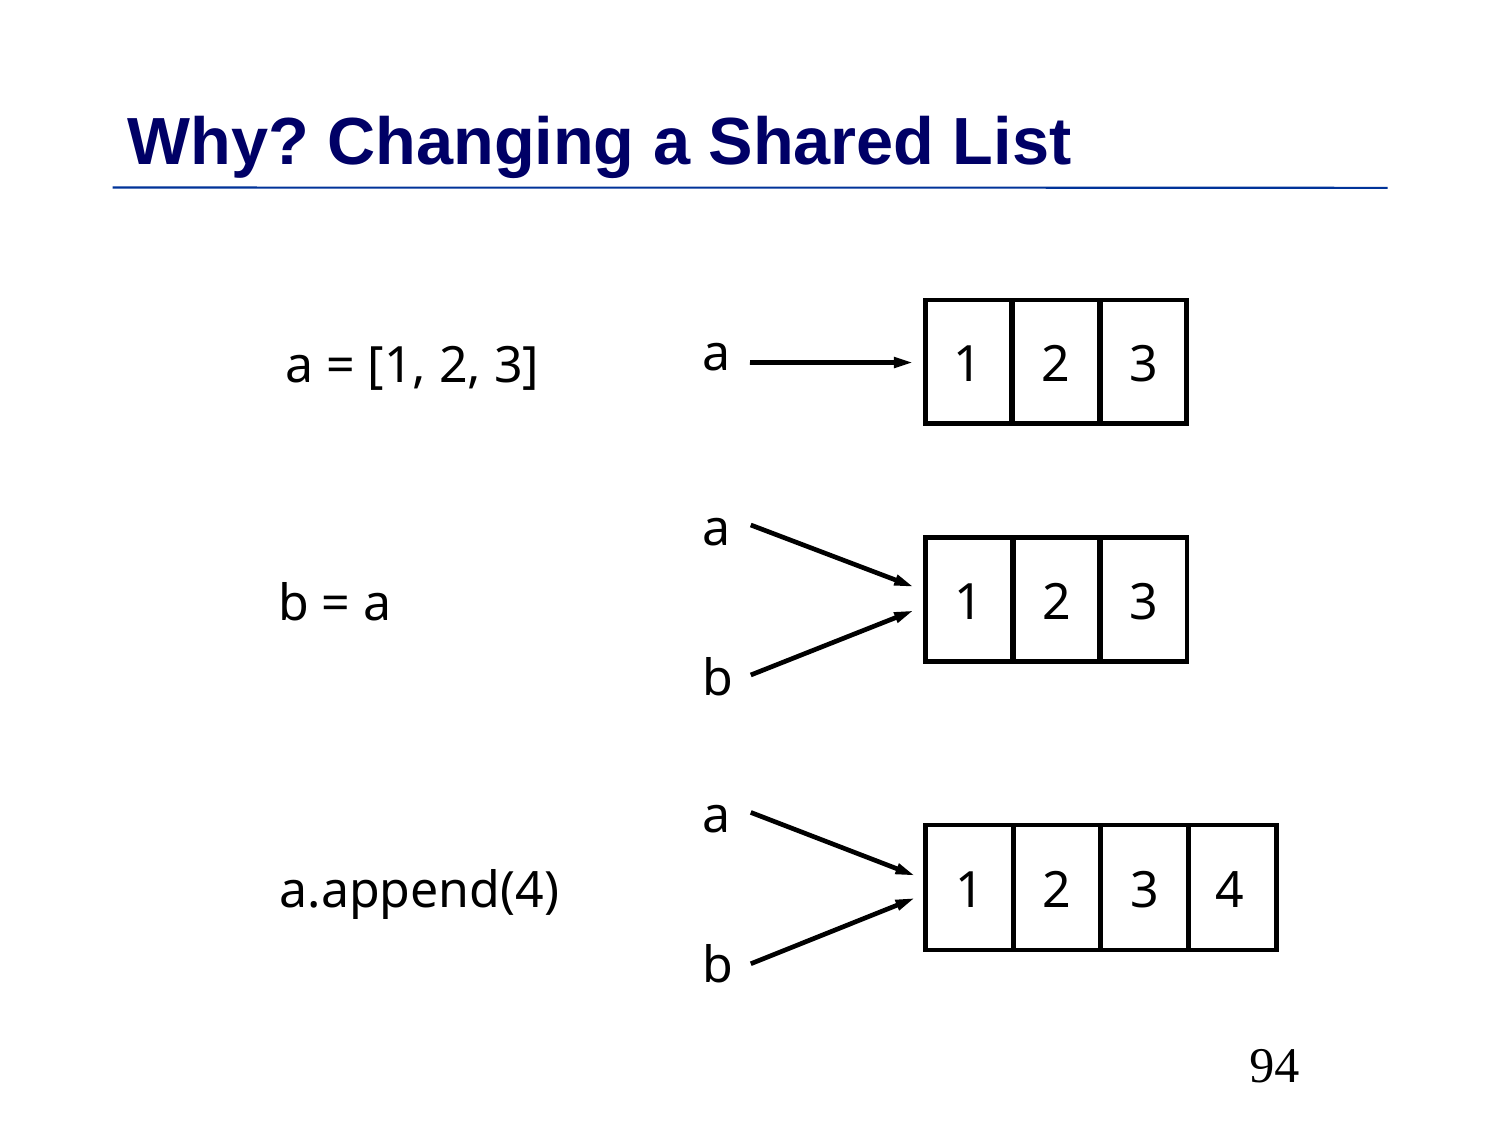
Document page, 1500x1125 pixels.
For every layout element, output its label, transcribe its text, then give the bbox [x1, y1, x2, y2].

text_box 4 [1200, 849, 1259, 926]
title Why? Changing a Shared List [112, 89, 1388, 185]
text_box a [687, 487, 746, 563]
text_box 2 [1013, 824, 1100, 951]
text_box 2 [1012, 299, 1100, 424]
text_box a [687, 774, 746, 851]
text_box [1074, 994, 1387, 1125]
text_box 1 [925, 537, 1012, 662]
text_box b [687, 637, 748, 713]
text_box 1 [925, 824, 1013, 951]
text_box b [687, 924, 748, 1001]
text_box 3 [1100, 824, 1187, 951]
text_box 2 [1013, 537, 1100, 662]
text_box 3 [1100, 299, 1187, 424]
text_box a [687, 312, 746, 388]
text_box a.append(4) [265, 849, 575, 926]
text_box a = [1, 2, 3] [270, 324, 555, 401]
text_box b = a [263, 562, 407, 638]
text_box 1 [925, 299, 1012, 424]
text_box 3 [1100, 537, 1188, 662]
